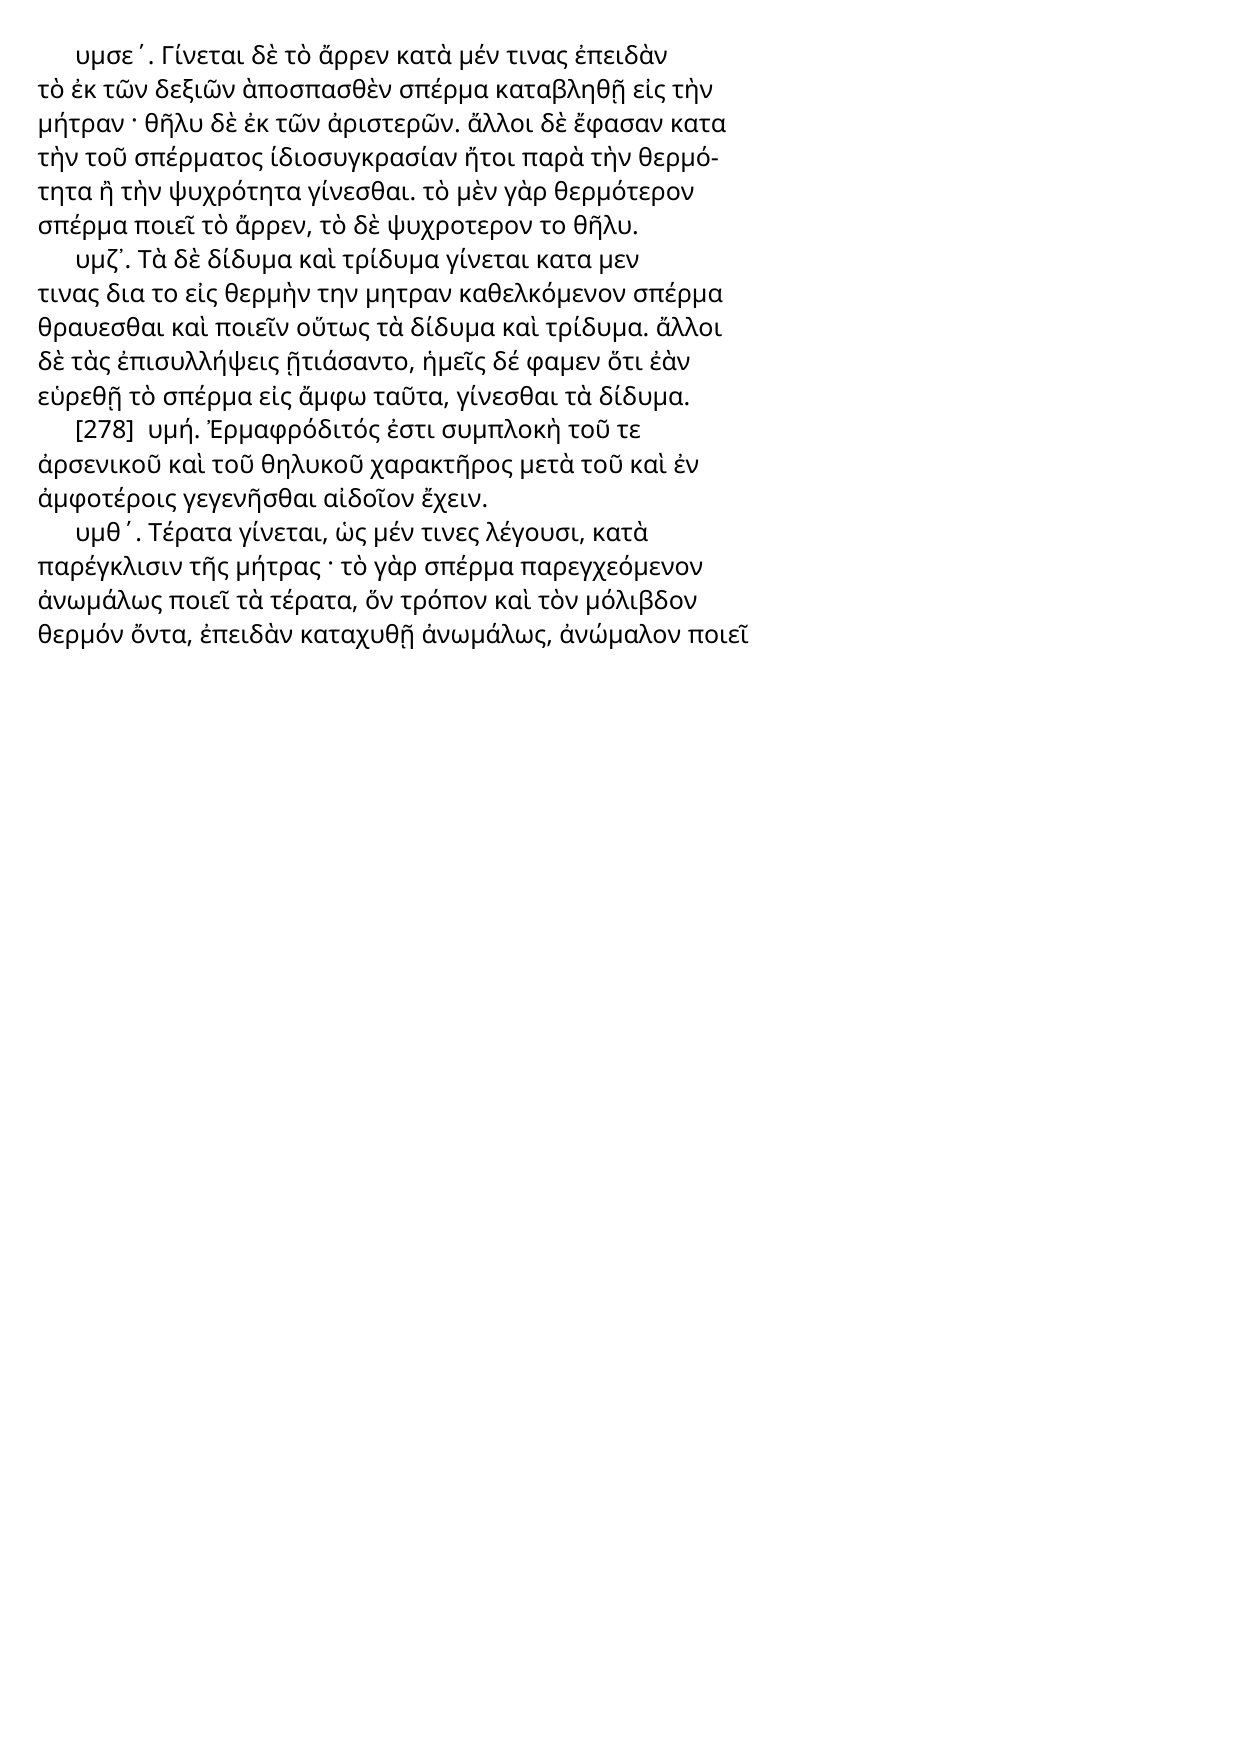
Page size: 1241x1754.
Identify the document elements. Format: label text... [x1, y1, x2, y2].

text υμζ᾽. Τὰ δὲ δίδυμα καὶ τρίδυμα γίνεται κατα μεν τινας δια το εἰς θερμὴν την μητραν καθελκόμενον σπέρμα θραυεσθαι καὶ ποιεῖν οὕτως τὰ δίδυμα καὶ τρίδυμα. ἄλλοι δὲ τὰς ἐπισυλλήψεις ῇτιάσαντο, ἡμεῖς δέ φαμεν ὅτι ἐὰν εὑρεθῇ τὸ σπέρμα εἰς ἄμφω ταῦτα, γίνεσθαι τὰ δίδυμα. [37, 242, 1203, 412]
text υμθ΄. Τέρατα γίνεται, ὡς μέν τινες λέγουσι, κατὰ παρέγκλισιν τῆς μήτρας · τὸ γὰρ σπέρμα παρεγχεόμενον ἀνωμάλως ποιεῖ τὰ τέρατα, ὅν τρόπον καὶ τὸν μόλιβδον θερμόν ὄντα, ἐπειδὰν καταχυθῇ ἀνωμάλως, ἀνώμαλον ποιεῖ [37, 514, 1203, 651]
text υμσε΄. Γίνεται δὲ τὸ ἄρρεν κατὰ μέν τινας ἐπειδὰν τὸ ἐκ τῶν δεξιῶν ὰποσπασθὲν σπέρμα καταβληθῇ εἰς τὴν μήτραν · θῆλυ δὲ ἐκ τῶν ἀριστερῶν. ἄλλοι δὲ ἔφασαν κατα τὴν τοῦ σπέρματος ίδιοσυγκρασίαν ἤτοι παρὰ τὴν θερμό- τητα ἢ τὴν ψυχρότητα γίνεσθαι. τὸ μὲν γὰρ θερμότερον σπέρμα ποιεῖ τὸ ἄρρεν, τὸ δὲ ψυχροτερον το θῆλυ. [37, 37, 1203, 242]
text [278] υμή. Ἐρμαφρόδιτός ἐστι συμπλοκὴ τοῦ τε ἀρσενικοῦ καὶ τοῦ θηλυκοῦ χαρακτῆρος μετὰ τοῦ καὶ ἐν ἀμφοτέροις γεγενῆσθαι αἰδοῖον ἔχειν. [37, 412, 1203, 514]
